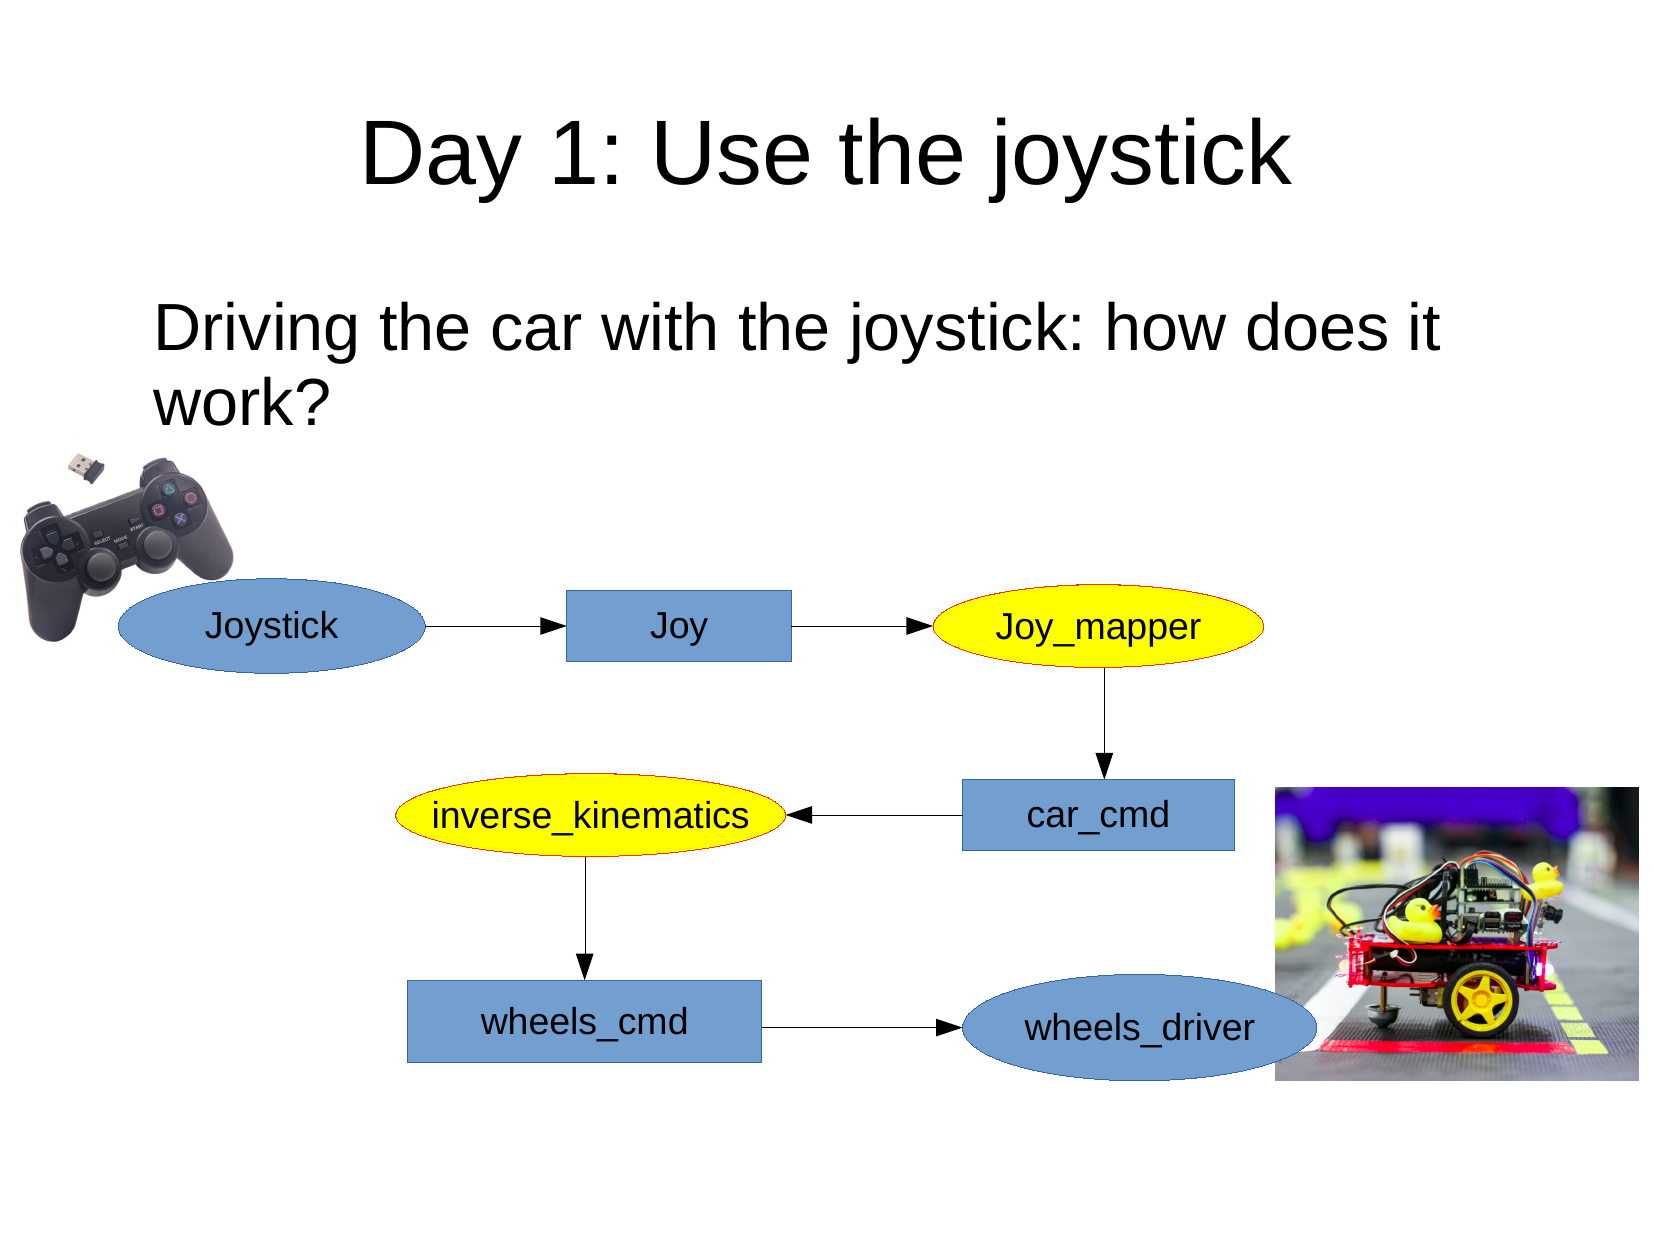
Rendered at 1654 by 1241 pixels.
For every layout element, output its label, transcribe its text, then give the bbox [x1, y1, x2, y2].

text_box Joy [566, 590, 792, 662]
text_box wheels_driver [962, 974, 1317, 1081]
picture [11, 425, 82, 650]
picture [1275, 787, 1639, 1081]
text_box Joy_mapper [933, 584, 1264, 668]
text_box car_cmd [962, 779, 1235, 851]
list Driving the car with the joystick: how does it work? [82, 290, 1571, 1010]
text_box Joystick [118, 578, 426, 674]
text_box inverse_kinematics [395, 773, 786, 857]
title Day 1: Use the joystick [82, 49, 1571, 257]
text_box wheels_cmd [407, 980, 762, 1063]
